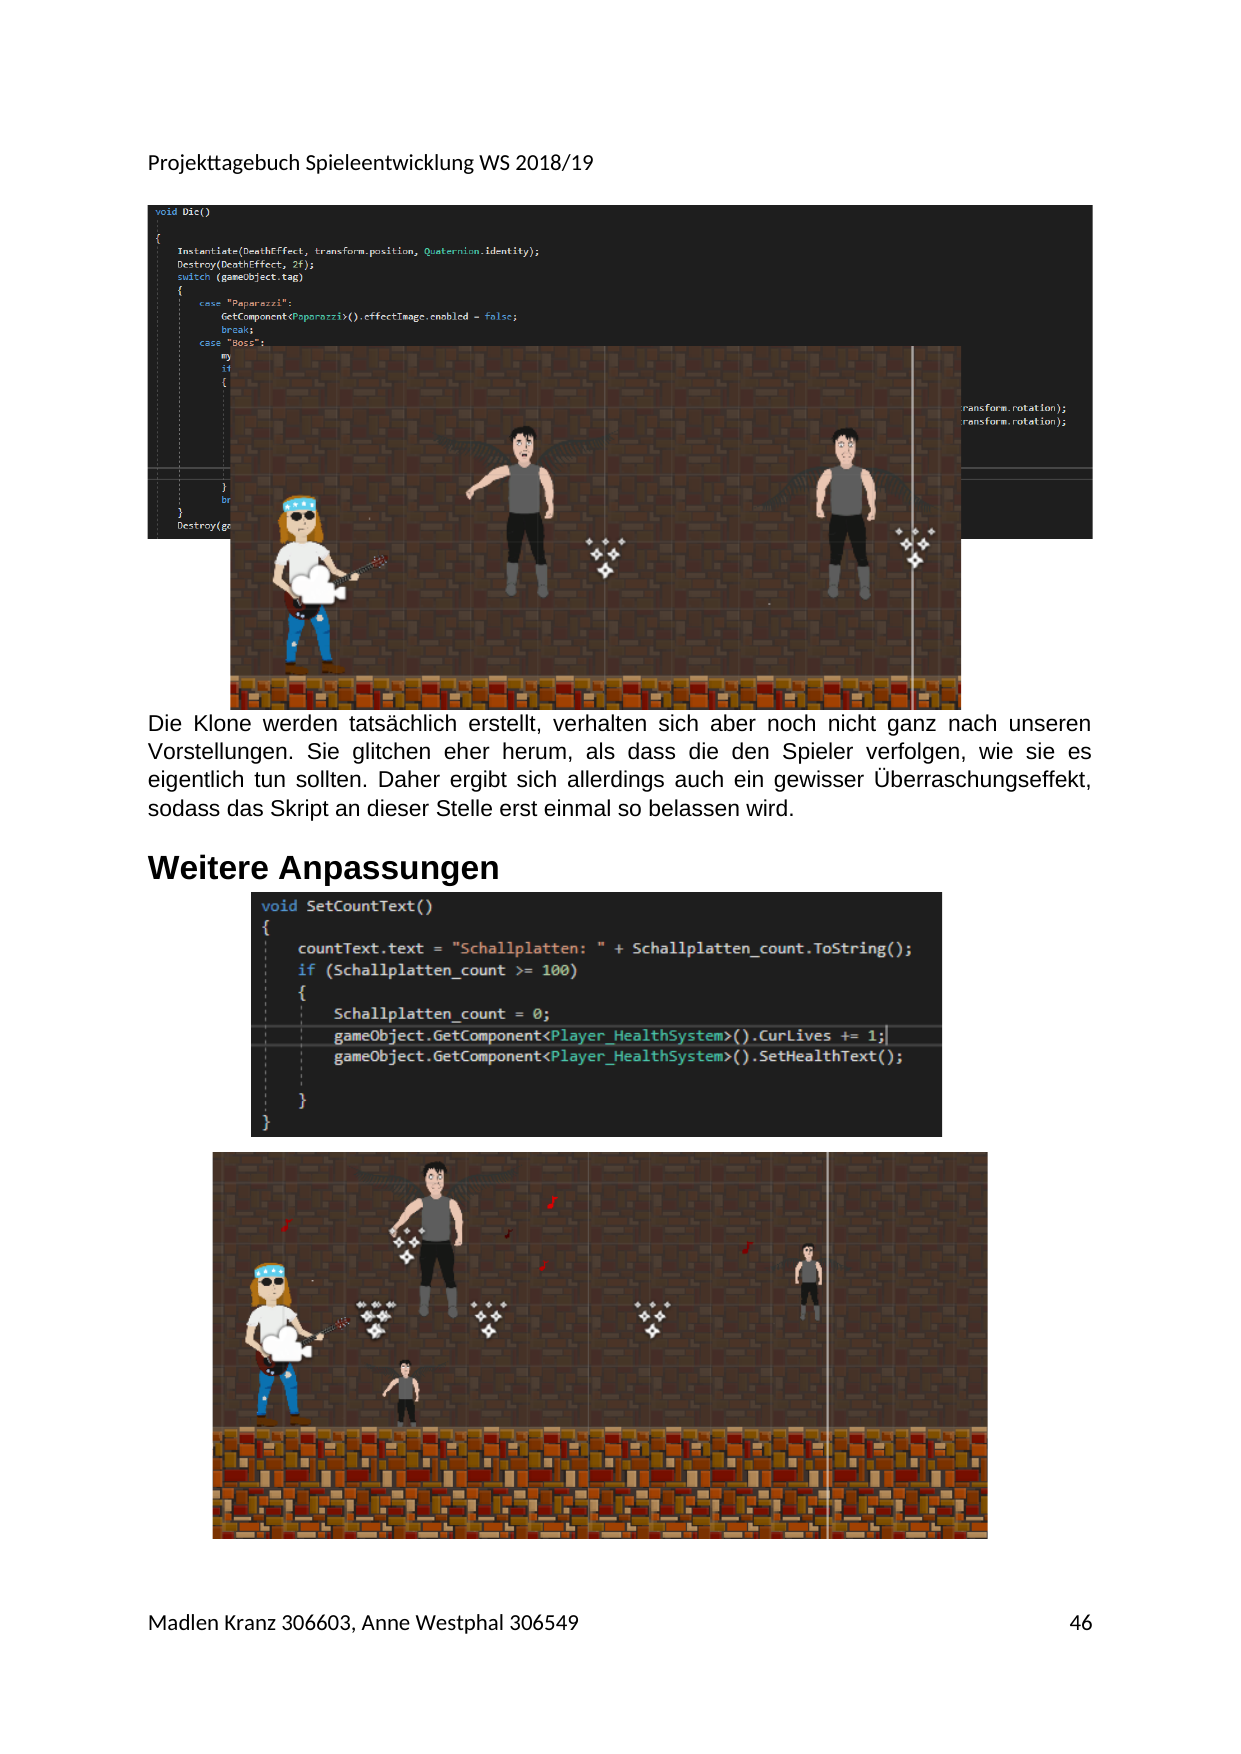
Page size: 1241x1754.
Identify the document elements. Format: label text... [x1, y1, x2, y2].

picture [251, 892, 943, 1137]
subtitle Weitere Anpassungen [148, 848, 1093, 887]
picture [147, 205, 1093, 710]
text Die Klone werden tatsächlich erstellt, verhalten sich aber noch nicht ganz nach unseren Vorstellungen. Sie glitchen eher herum, als dass die den Spieler verfolgen, wie sie es eigentlich tun sollten. Daher ergibt sich allerdings auch ein gewisser Überraschungseffekt, sodass das Skript an dieser Stelle erst einmal so belassen wird. [148, 539, 1093, 821]
picture [212, 1152, 988, 1539]
